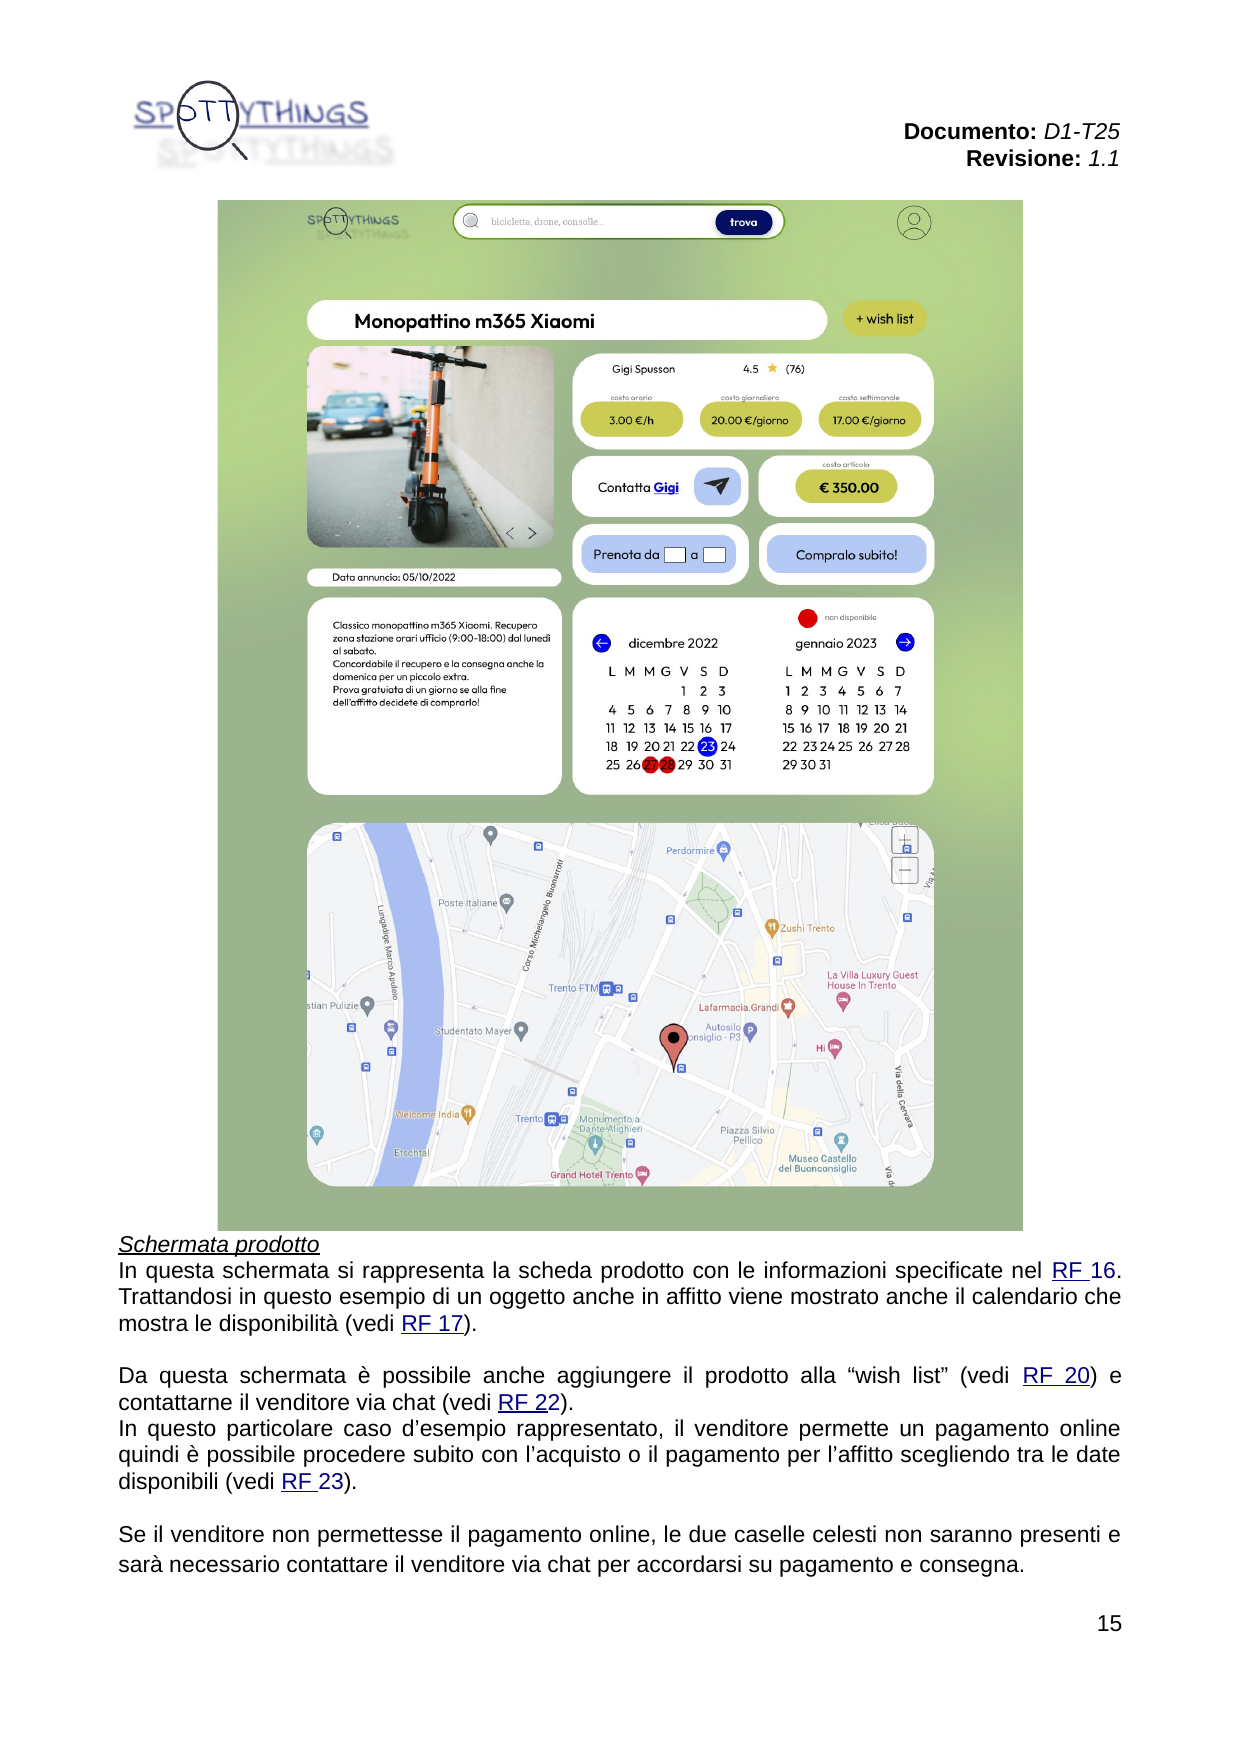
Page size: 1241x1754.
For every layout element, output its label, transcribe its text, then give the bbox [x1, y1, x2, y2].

picture [123, 73, 399, 187]
text Schermata prodotto [118, 1231, 1122, 1257]
text In questa schermata si rappresenta la scheda prodotto con le informazioni specificate nel RF 16. Trattandosi in questo esempio di un oggetto anche in affitto viene mostrato anche il calendario che mostra le disponibilità (vedi RF 17). [118, 1257, 1122, 1336]
text Da questa schermata è possibile anche aggiungere il prodotto alla “wish list” (vedi RF 20) e contattarne il venditore via chat (vedi RF 22). [118, 1362, 1122, 1415]
text Se il venditore non permettesse il pagamento online, le due caselle celesti non saranno presenti e sarà necessario contattare il venditore via chat per accordarsi su pagamento e consegna. [118, 1521, 1122, 1577]
picture [217, 200, 1023, 1231]
text In questo particolare caso d’esempio rappresentato, il venditore permette un pagamento online quindi è possibile procedere subito con l’acquisto o il pagamento per l’affitto scegliendo tra le date disponibili (vedi RF 23). [118, 1415, 1122, 1494]
